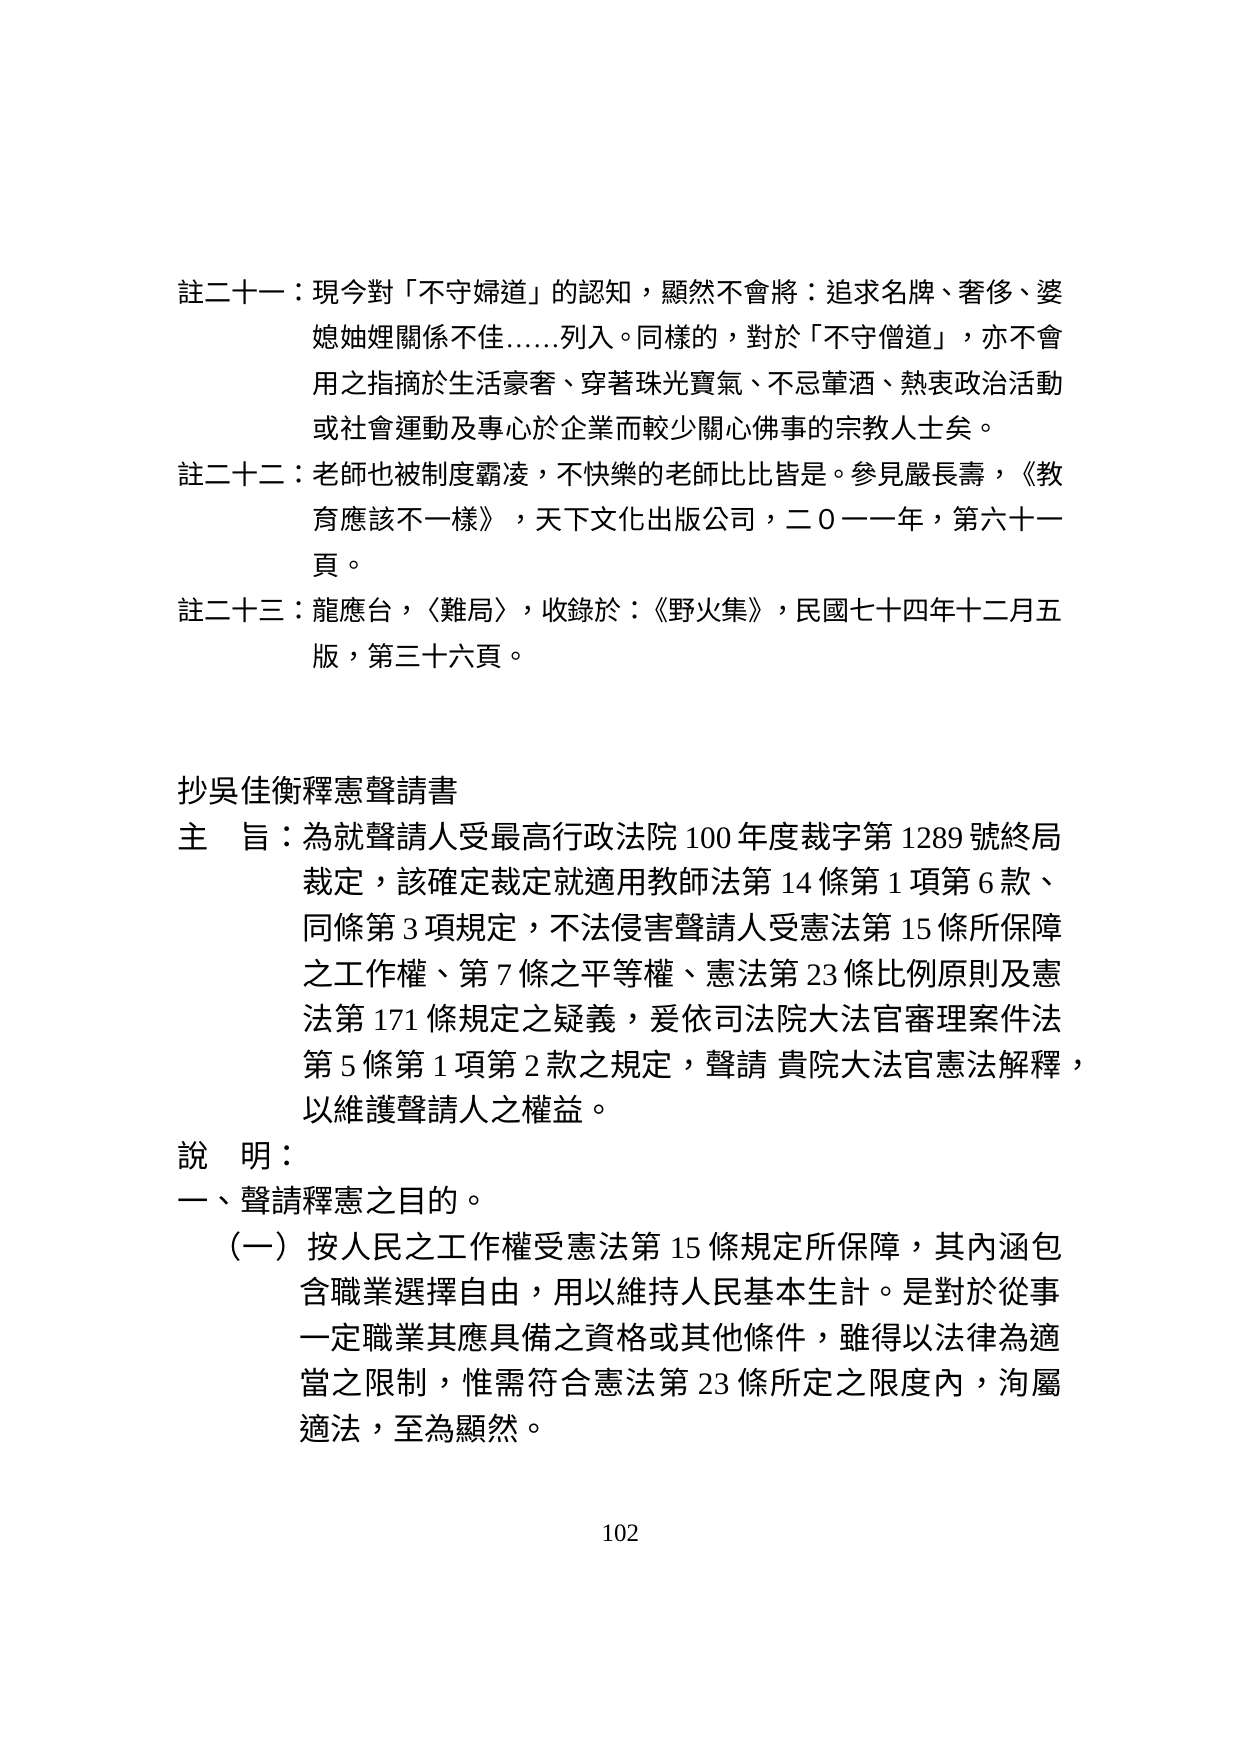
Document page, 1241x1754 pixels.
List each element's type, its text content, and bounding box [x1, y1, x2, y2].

text 註二十一：現今對「不守婦道」的認知，顯然不會將：追求名牌、奢侈、婆媳妯娌關係不佳……列入。同樣的，對於「不守僧道」，亦不會用之指摘於生活豪奢、穿著珠光寶氣、不忌葷酒、熱衷政治活動或社會運動及專心於企業而較少關心佛事的宗教人士矣。 [177, 266, 1063, 448]
text 抄吳佳衡釋憲聲請書 [177, 767, 1063, 812]
text （一）按人民之工作權受憲法第15條規定所保障，其內涵包含職業選擇自由，用以維持人民基本生計。是對於從事一定職業其應具備之資格或其他條件，雖得以法律為適當之限制，惟需符合憲法第23條所定之限度內，洵屬適法，至為顯然。 [210, 1222, 1063, 1449]
text 一、聲請釋憲之目的。 [177, 1176, 1063, 1222]
text 註二十三：龍應台，〈難局〉，收錄於：《野火集》，民國七十四年十二月五版，第三十六頁。 [177, 584, 1063, 676]
text 主 旨：為就聲請人受最高行政法院100年度裁字第1289號終局裁定，該確定裁定就適用教師法第14條第1項第6款、同條第3項規定，不法侵害聲請人受憲法第15條所保障之工作權、第7條之平等權、憲法第23條比例原則及憲法第171條規定之疑義，爰依司法院大法官審理案件法第5條第1項第2款之規定，聲請 貴院大法官憲法解釋，以維護聲請人之權益。 [177, 812, 1063, 1131]
text 說 明： [177, 1131, 1063, 1176]
text 註二十二：老師也被制度霸凌，不快樂的老師比比皆是。參見嚴長壽，《教育應該不一樣》，天下文化出版公司，二０一一年，第六十一頁。 [177, 448, 1063, 584]
